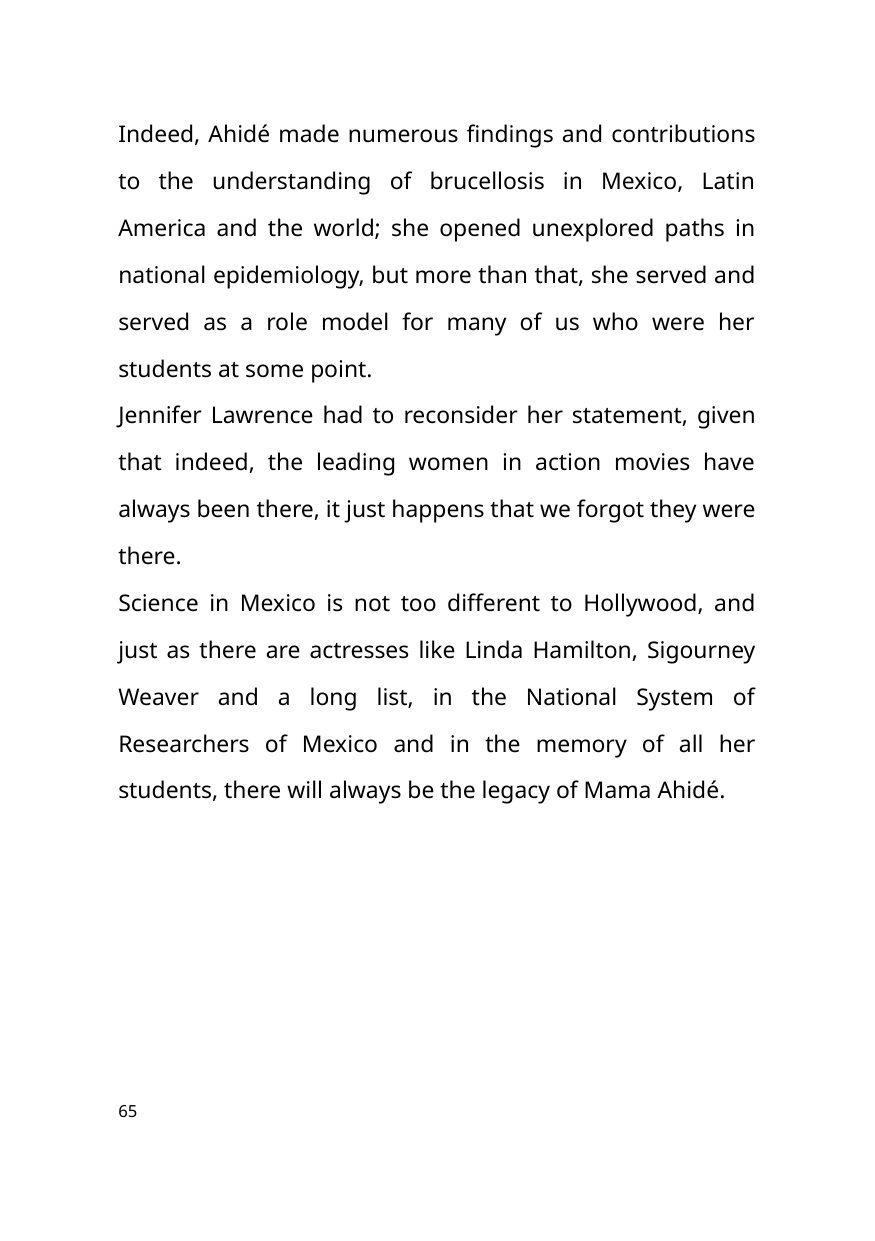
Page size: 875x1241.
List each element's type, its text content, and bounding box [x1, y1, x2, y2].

text Jennifer Lawrence had to reconsider her statement, given that indeed, the leading women in action movies have always been there, it just happens that we forgot they were there. [118, 399, 756, 571]
text Science in Mexico is not too different to Hollywood, and just as there are actresses like Linda Hamilton, Sigourney Weaver and a long list, in the National System of Researchers of Mexico and in the memory of all her students, there will always be the legacy of Mama Ahidé. [118, 587, 756, 806]
text Indeed, Ahidé made numerous findings and contributions to the understanding of brucellosis in Mexico, Latin America and the world; she opened unexplored paths in national epidemiology, but more than that, she served and served as a role model for many of us who were her students at some point. [118, 118, 756, 384]
